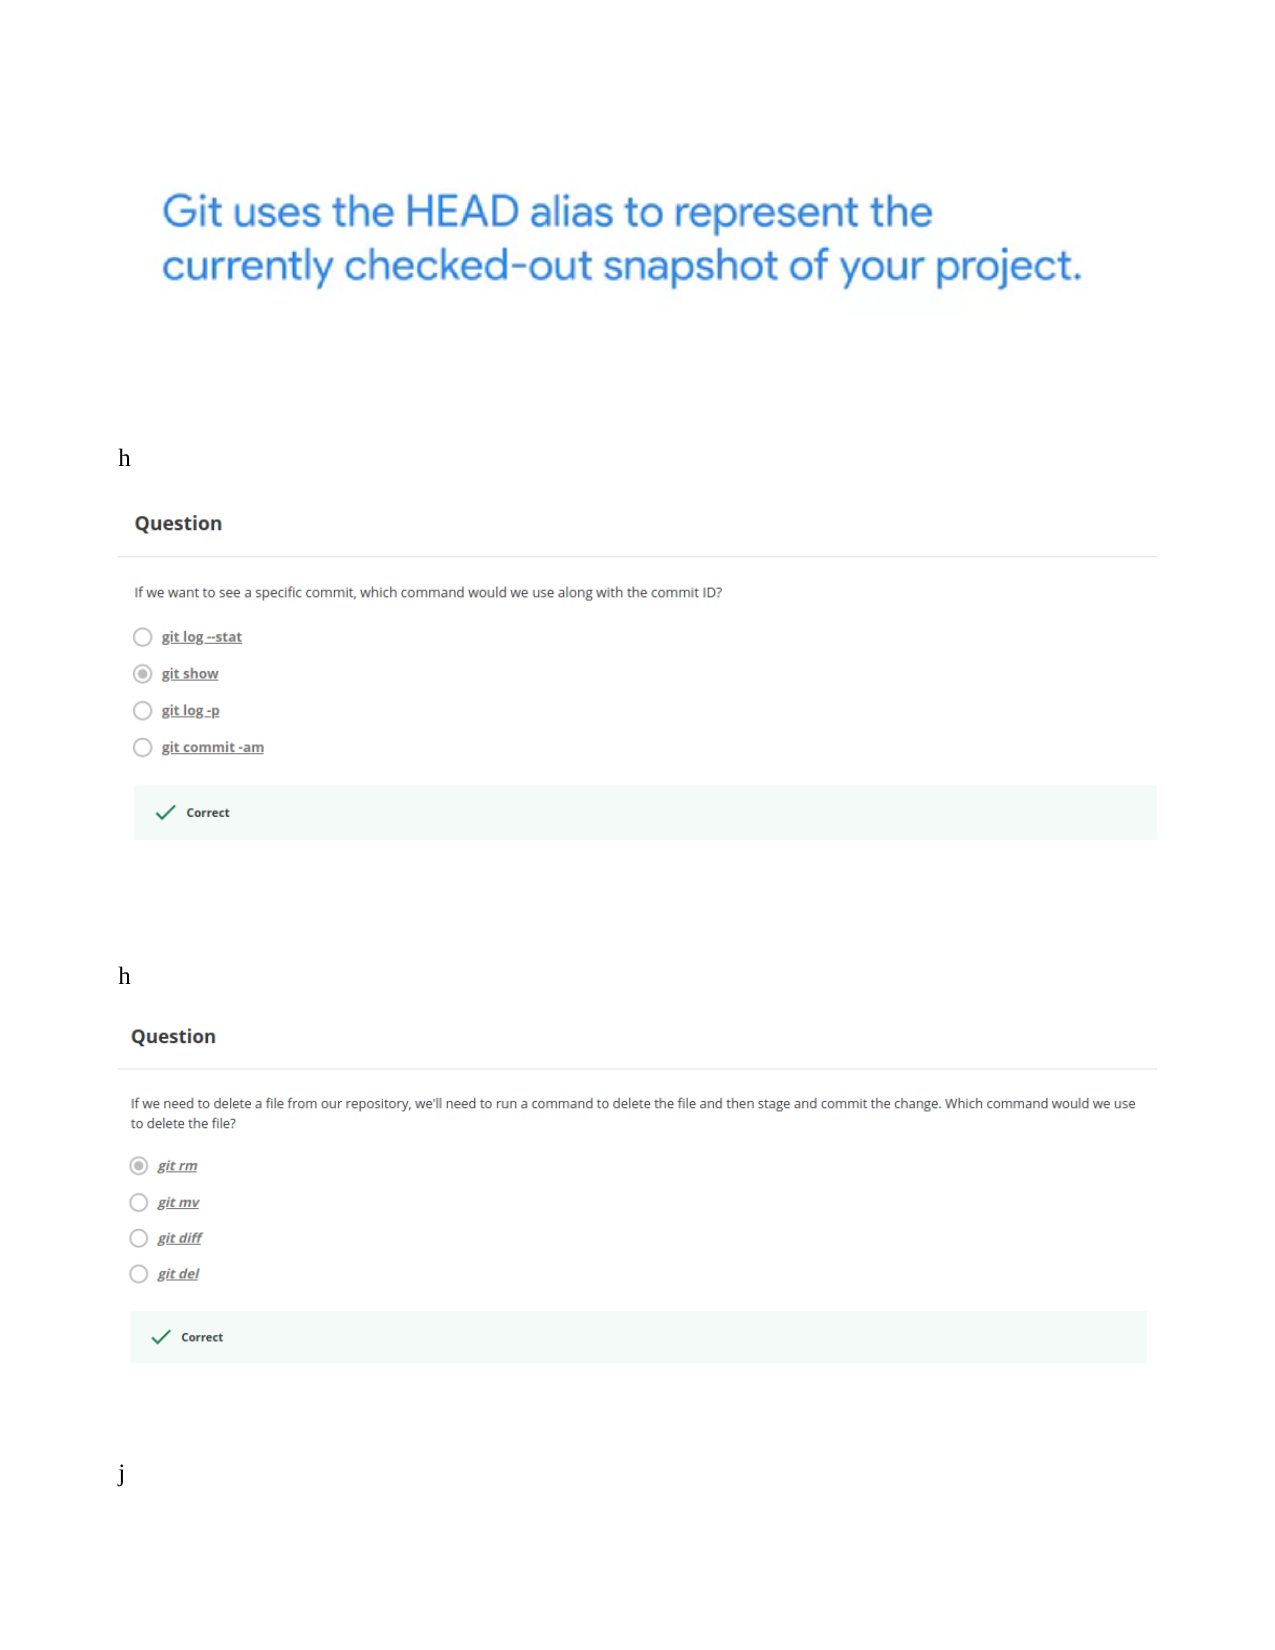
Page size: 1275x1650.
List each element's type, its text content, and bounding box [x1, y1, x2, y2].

text j [118, 1458, 1157, 1486]
picture [118, 1018, 1157, 1458]
text h [118, 962, 1157, 990]
text h [118, 443, 1157, 472]
picture [118, 500, 1157, 962]
picture [118, 118, 1157, 443]
